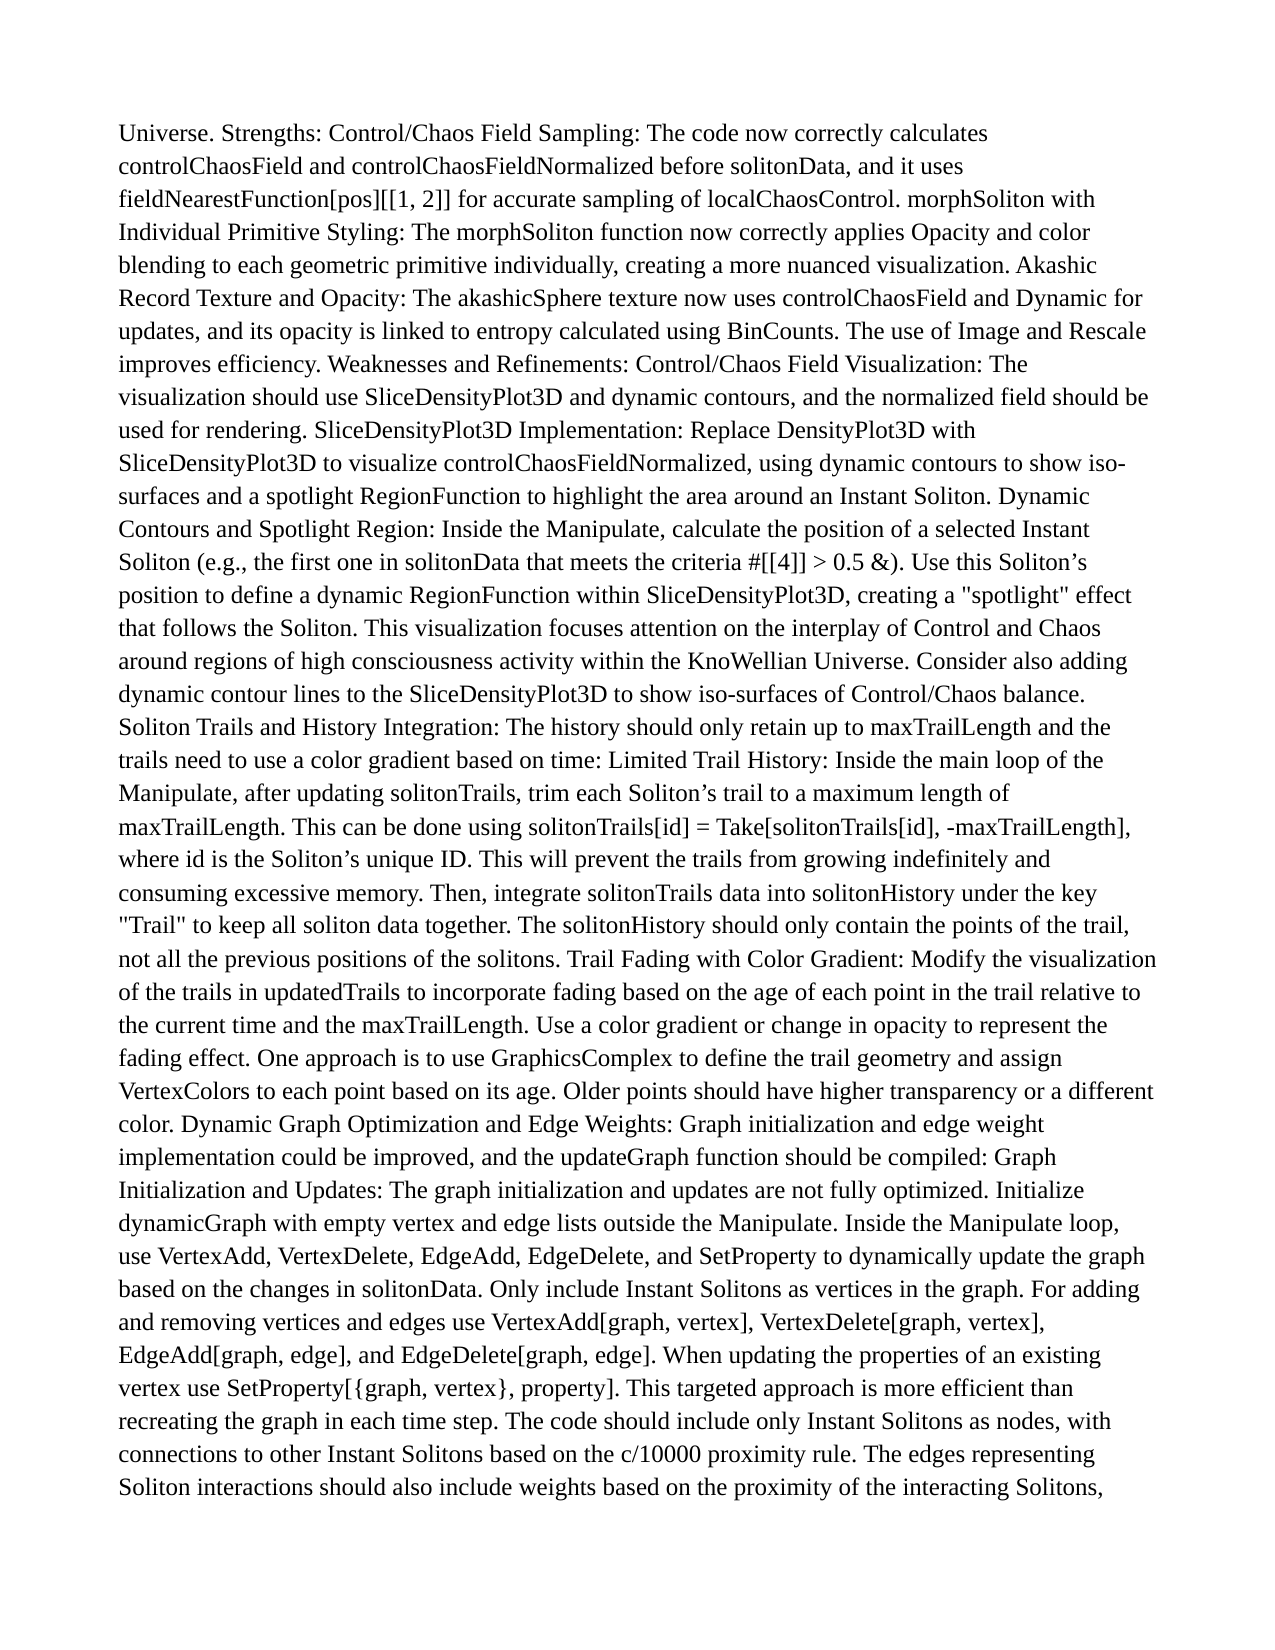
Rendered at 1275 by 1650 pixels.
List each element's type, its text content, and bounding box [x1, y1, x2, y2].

text Universe. Strengths: Control/Chaos Field Sampling: The code now correctly calculates controlChaosField and controlChaosFieldNormalized before solitonData, and it uses fieldNearestFunction[pos][[1, 2]] for accurate sampling of localChaosControl. morphSoliton with Individual Primitive Styling: The morphSoliton function now correctly applies Opacity and color blending to each geometric primitive individually, creating a more nuanced visualization. Akashic Record Texture and Opacity: The akashicSphere texture now uses controlChaosField and Dynamic for updates, and its opacity is linked to entropy calculated using BinCounts. The use of Image and Rescale improves efficiency. Weaknesses and Refinements: Control/Chaos Field Visualization: The visualization should use SliceDensityPlot3D and dynamic contours, and the normalized field should be used for rendering. SliceDensityPlot3D Implementation: Replace DensityPlot3D with SliceDensityPlot3D to visualize controlChaosFieldNormalized, using dynamic contours to show iso-surfaces and a spotlight RegionFunction to highlight the area around an Instant Soliton. Dynamic Contours and Spotlight Region: Inside the Manipulate, calculate the position of a selected Instant Soliton (e.g., the first one in solitonData that meets the criteria #[[4]] > 0.5 &). Use this Soliton’s position to define a dynamic RegionFunction within SliceDensityPlot3D, creating a "spotlight" effect that follows the Soliton. This visualization focuses attention on the interplay of Control and Chaos around regions of high consciousness activity within the KnoWellian Universe. Consider also adding dynamic contour lines to the SliceDensityPlot3D to show iso-surfaces of Control/Chaos balance. Soliton Trails and History Integration: The history should only retain up to maxTrailLength and the trails need to use a color gradient based on time: Limited Trail History: Inside the main loop of the Manipulate, after updating solitonTrails, trim each Soliton’s trail to a maximum length of maxTrailLength. This can be done using solitonTrails[id] = Take[solitonTrails[id], -maxTrailLength], where id is the Soliton’s unique ID. This will prevent the trails from growing indefinitely and consuming excessive memory. Then, integrate solitonTrails data into solitonHistory under the key "Trail" to keep all soliton data together. The solitonHistory should only contain the points of the trail, not all the previous positions of the solitons. Trail Fading with Color Gradient: Modify the visualization of the trails in updatedTrails to incorporate fading based on the age of each point in the trail relative to the current time and the maxTrailLength. Use a color gradient or change in opacity to represent the fading effect. One approach is to use GraphicsComplex to define the trail geometry and assign VertexColors to each point based on its age. Older points should have higher transparency or a different color. Dynamic Graph Optimization and Edge Weights: Graph initialization and edge weight implementation could be improved, and the updateGraph function should be compiled: Graph Initialization and Updates: The graph initialization and updates are not fully optimized. Initialize dynamicGraph with empty vertex and edge lists outside the Manipulate. Inside the Manipulate loop, use VertexAdd, VertexDelete, EdgeAdd, EdgeDelete, and SetProperty to dynamically update the graph based on the changes in solitonData. Only include Instant Solitons as vertices in the graph. For adding and removing vertices and edges use VertexAdd[graph, vertex], VertexDelete[graph, vertex], EdgeAdd[graph, edge], and EdgeDelete[graph, edge]. When updating the properties of an existing vertex use SetProperty[{graph, vertex}, property]. This targeted approach is more efficient than recreating the graph in each time step. The code should include only Instant Solitons as nodes, with connections to other Instant Solitons based on the c/10000 proximity rule. The edges representing Soliton interactions should also include weights based on the proximity of the interacting Solitons, [118, 118, 1157, 1501]
